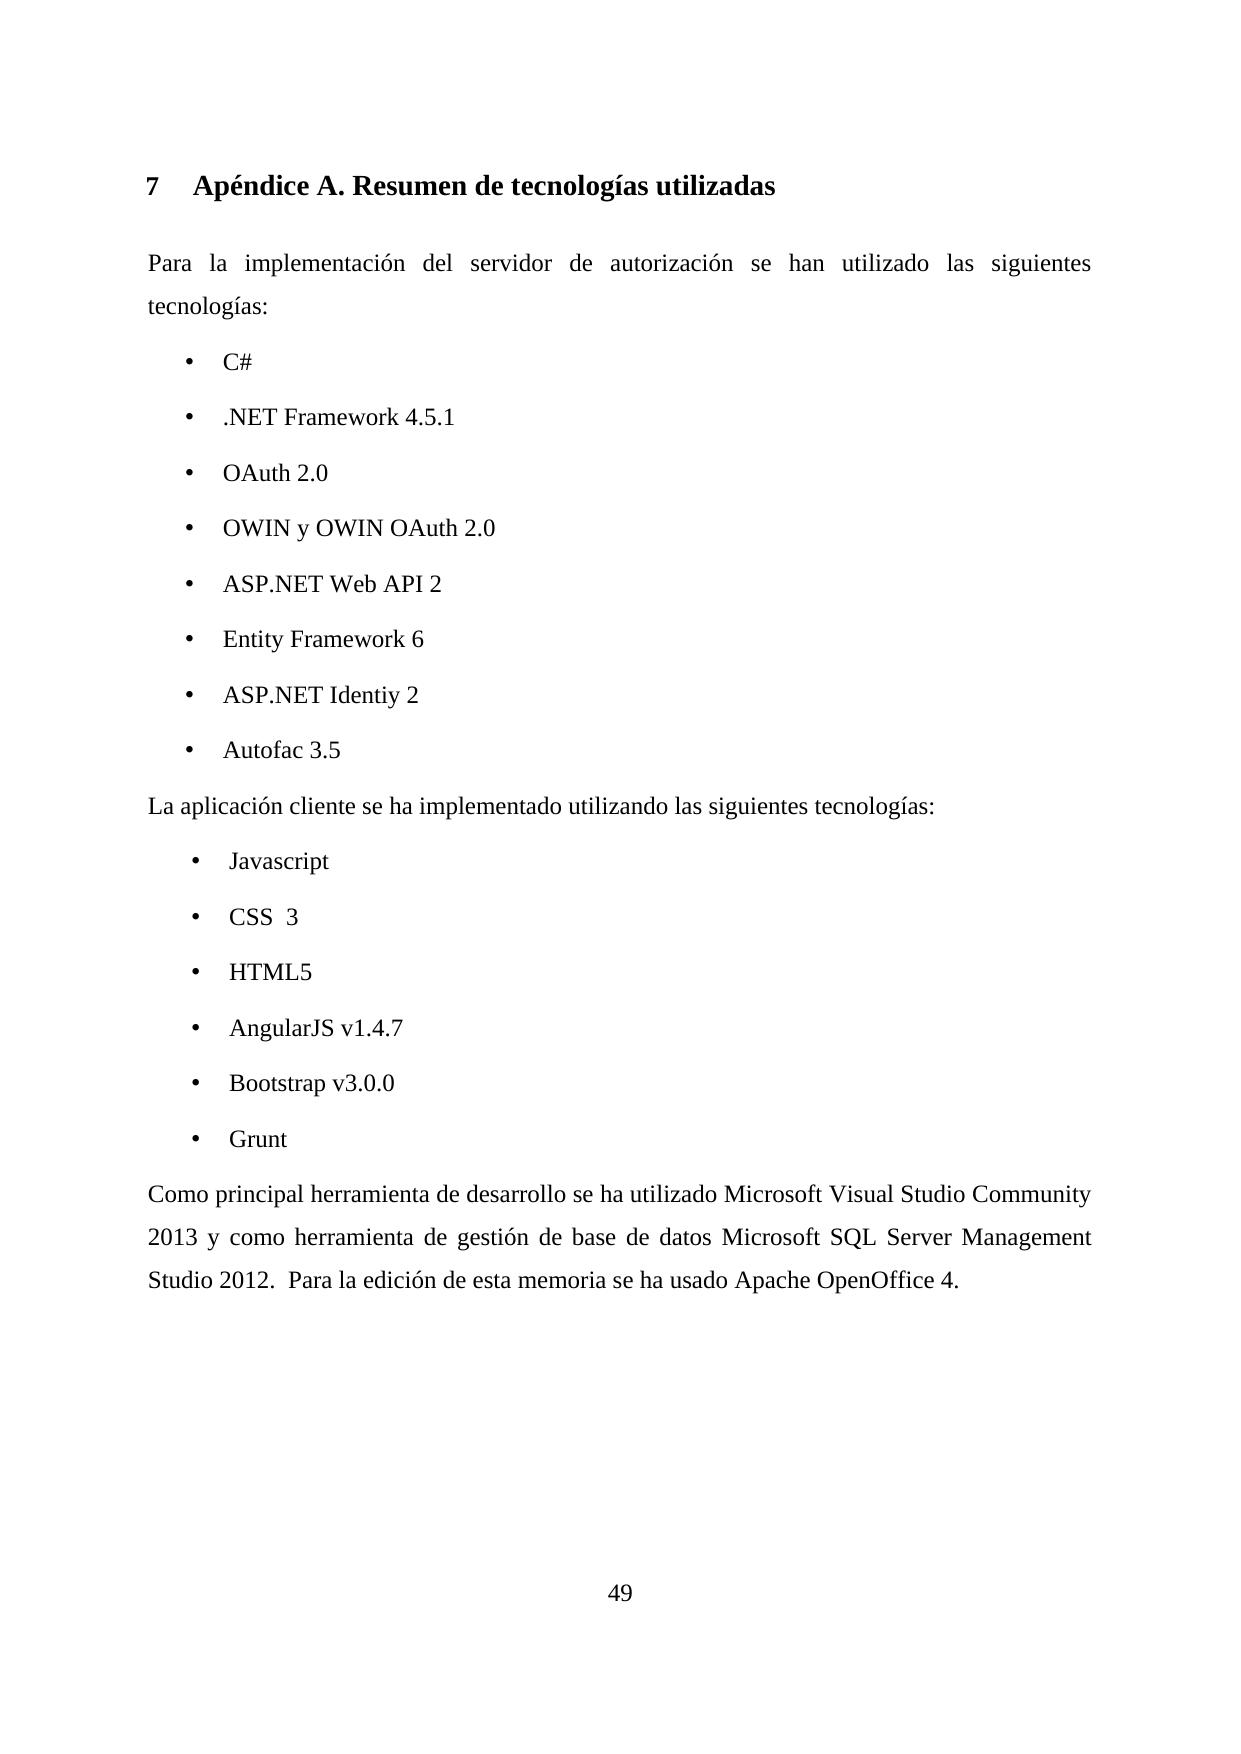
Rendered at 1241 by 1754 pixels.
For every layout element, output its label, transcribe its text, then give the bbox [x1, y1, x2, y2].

list Autofac 3.5 [185, 735, 1093, 764]
text La aplicación cliente se ha implementado utilizando las siguientes tecnologías: [148, 791, 1093, 819]
subtitle Apéndice A. Resumen de tecnologías utilizadas [139, 168, 1093, 202]
list C# [185, 347, 1093, 375]
text Para la implementación del servidor de autorización se han utilizado las siguientes tecnologías: [148, 248, 1093, 320]
list CSS 3 [191, 902, 1093, 931]
text Como principal herramienta de desarrollo se ha utilizado Microsoft Visual Studio Community 2013 y como herramienta de gestión de base de datos Microsoft SQL Server Management Studio 2012. Para la edición de esta memoria se ha usado Apache OpenOffice 4. [148, 1179, 1093, 1294]
list OWIN y OWIN OAuth 2.0 [185, 513, 1093, 542]
list Bootstrap v3.0.0 [191, 1068, 1093, 1097]
list HTML5 [191, 957, 1093, 986]
list .NET Framework 4.5.1 [185, 402, 1093, 431]
list OAuth 2.0 [185, 458, 1093, 486]
list AngularJS v1.4.7 [191, 1013, 1093, 1042]
list Entity Framework 6 [185, 624, 1093, 653]
list ASP.NET Web API 2 [185, 569, 1093, 597]
list Javascript [191, 846, 1093, 875]
list Grunt [191, 1124, 1093, 1153]
list ASP.NET Identiy 2 [185, 680, 1093, 708]
